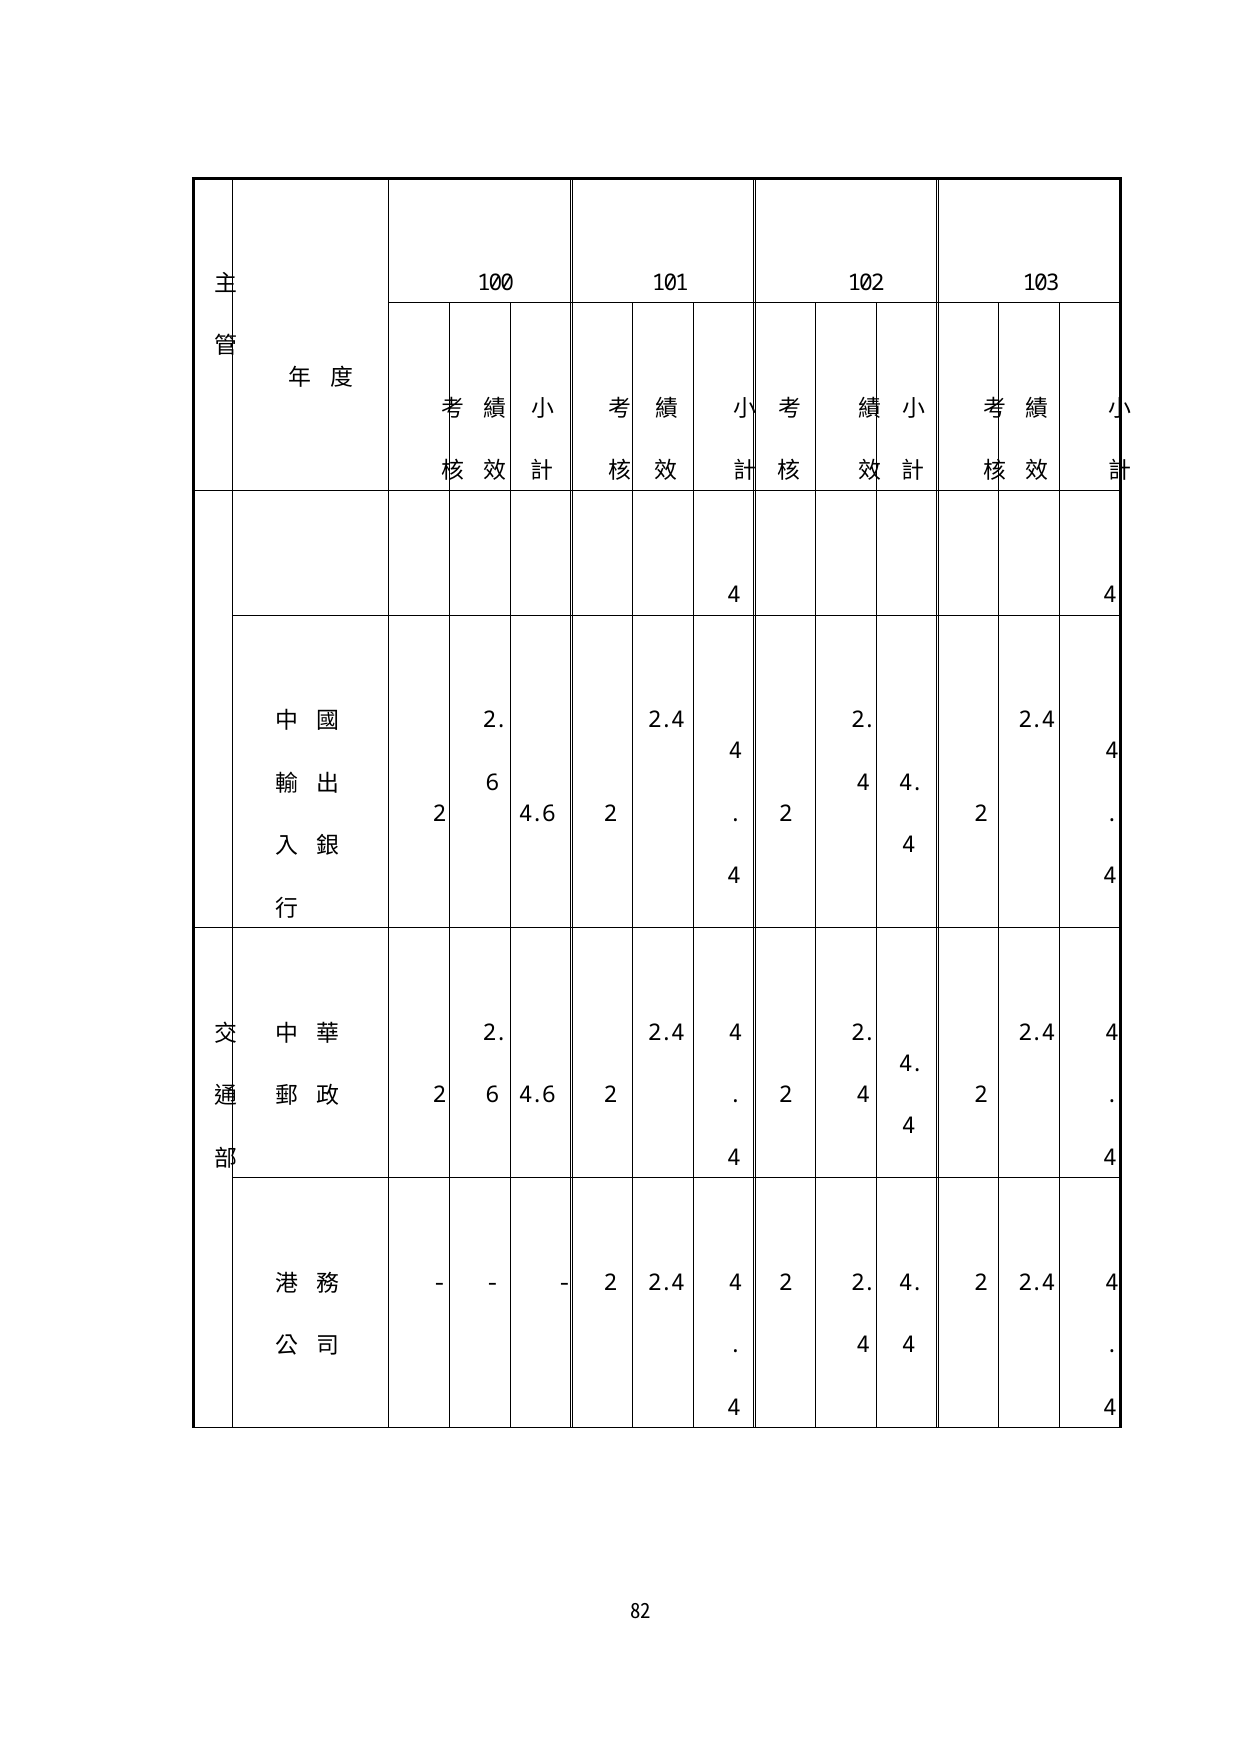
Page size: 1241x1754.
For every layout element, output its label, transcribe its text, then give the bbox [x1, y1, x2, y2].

table_cell 小計 [1060, 303, 1119, 490]
table_cell [450, 491, 510, 615]
table_cell 績效 [816, 303, 876, 490]
table_cell 小計 [877, 303, 936, 490]
table_cell 4.4 [877, 616, 936, 927]
table_cell 4.4 [877, 928, 936, 1177]
table_header 101 [573, 180, 753, 302]
table_cell 2.4 [633, 928, 693, 1177]
table_cell 4.6 [511, 616, 570, 927]
table_cell 4 [1060, 491, 1119, 615]
table_cell - [450, 1178, 510, 1427]
table_cell [939, 491, 998, 615]
table_cell 4.4 [877, 1178, 936, 1427]
table_cell 2.6 [450, 616, 510, 927]
table_cell 2 [573, 1178, 632, 1427]
table_cell 考核 [756, 303, 815, 490]
table_cell 2 [756, 1178, 815, 1427]
table_cell 4 [694, 491, 753, 615]
table_cell 績效 [450, 303, 510, 490]
table_header 年度 [233, 180, 388, 490]
table_cell [389, 491, 449, 615]
table_cell 2 [939, 1178, 998, 1427]
table_cell 2 [756, 616, 815, 927]
table_cell 4.4 [694, 616, 753, 927]
table_cell 考核 [573, 303, 632, 490]
table_cell 4.4 [694, 928, 753, 1177]
table_cell 港務公司 [233, 1178, 388, 1427]
table_cell [573, 491, 632, 615]
table_cell 小計 [511, 303, 570, 490]
table_cell [756, 491, 815, 615]
table_cell 中華郵政 [233, 928, 388, 1177]
table_cell 2.4 [999, 928, 1059, 1177]
table_cell - [389, 1178, 449, 1427]
table_cell 2 [939, 616, 998, 927]
table_cell [816, 491, 876, 615]
table_cell 4.4 [1060, 1178, 1119, 1427]
table_cell [511, 491, 570, 615]
table_cell 財政部 [195, 491, 232, 927]
table_cell 2.4 [633, 616, 693, 927]
table_cell 中國輸出入銀行 [233, 616, 388, 927]
table_cell [633, 491, 693, 615]
table_cell 小計 [694, 303, 753, 490]
table_cell 2.4 [816, 1178, 876, 1427]
table_cell 2.4 [816, 616, 876, 927]
table_header 主管 [195, 180, 232, 490]
table_cell 2.4 [999, 616, 1059, 927]
table_cell 績效 [999, 303, 1059, 490]
table_cell [233, 491, 388, 615]
table_cell 2 [756, 928, 815, 1177]
table_cell 4.4 [1060, 928, 1119, 1177]
table_cell 2 [389, 616, 449, 927]
table_cell 2 [573, 616, 632, 927]
table_cell 2.4 [999, 1178, 1059, 1427]
table_header 102 [756, 180, 936, 302]
table_cell 2.4 [816, 928, 876, 1177]
table_header 100 [389, 180, 570, 302]
table_cell 2.4 [633, 1178, 693, 1427]
table_cell 考核 [389, 303, 449, 490]
table_cell 績效 [633, 303, 693, 490]
table_header 103 [939, 180, 1119, 302]
table_cell 交通部 [195, 928, 232, 1427]
table_cell 考核 [939, 303, 998, 490]
table_cell [999, 491, 1059, 615]
table_cell 4.6 [511, 928, 570, 1177]
table_cell 2 [573, 928, 632, 1177]
table_cell [877, 491, 936, 615]
table_cell 4.4 [694, 1178, 753, 1427]
table_cell 2 [389, 928, 449, 1177]
table_cell 2 [939, 928, 998, 1177]
table_cell 4.4 [1060, 616, 1119, 927]
table_cell - [511, 1178, 570, 1427]
table_cell 2.6 [450, 928, 510, 1177]
